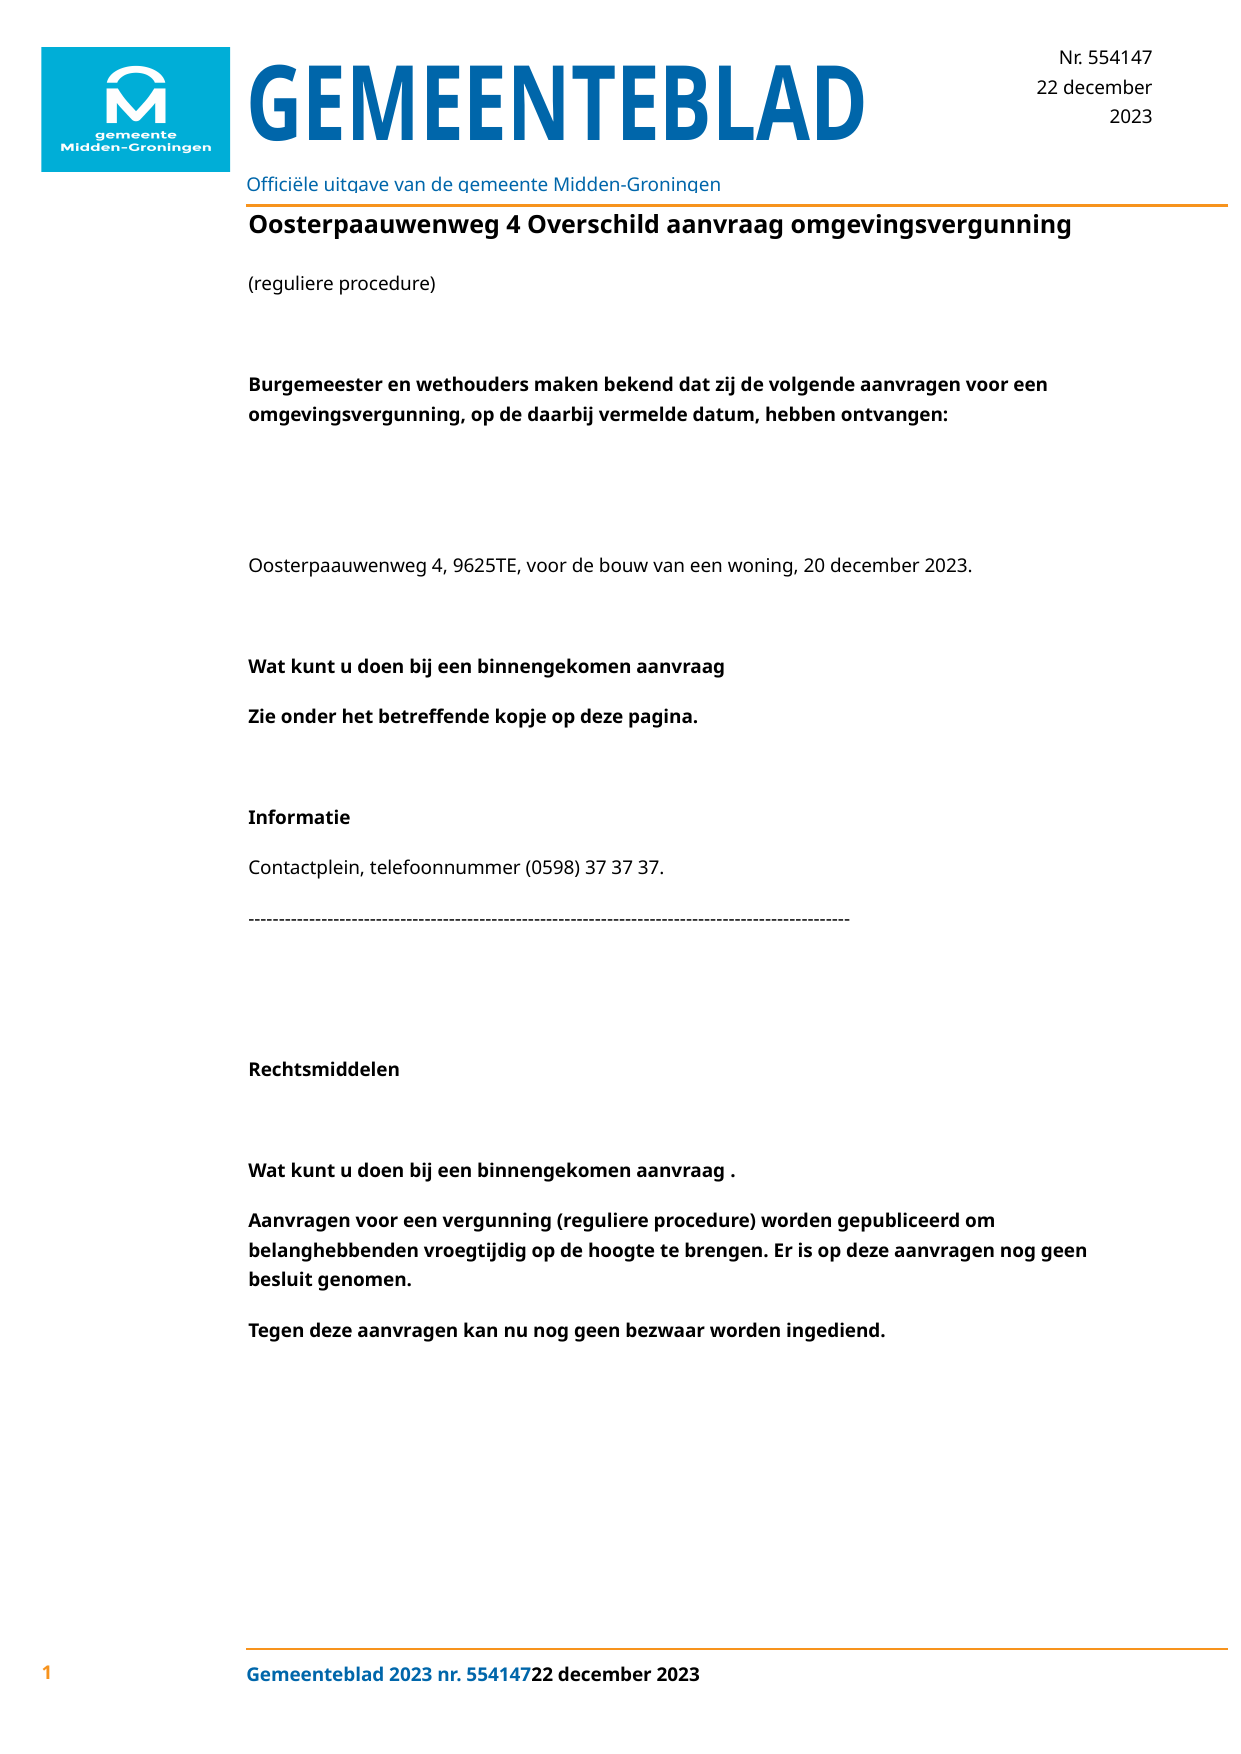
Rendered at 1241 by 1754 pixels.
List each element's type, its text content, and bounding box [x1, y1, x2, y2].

text Rechtsmiddelen [248, 1056, 1152, 1082]
text Informatie [248, 804, 1152, 830]
text Zie onder het betreffende kopje op deze pagina. [248, 703, 1152, 729]
picture [108, 66, 164, 82]
text Wat kunt u doen bij een binnengekomen aanvraag [248, 653, 1152, 678]
text --------------------------------------------------------------------------------------------------- [248, 905, 1152, 931]
text Wat kunt u doen bij een binnengekomen aanvraag . [248, 1157, 1152, 1183]
text Oosterpaauwenweg 4 Overschild aanvraag omgevingsvergunning [248, 207, 1152, 241]
picture [107, 89, 165, 122]
text Contactplein, telefoonnummer (0598) 37 37 37. [248, 854, 1152, 880]
text Oosterpaauwenweg 4, 9625TE, voor de bouw van een woning, 20 december 2023. [248, 552, 1152, 578]
picture [184, 146, 190, 153]
text Burgemeester en wethouders maken bekend dat zij de volgende aanvragen voor een omgevingsvergunning, op de daarbij vermelde datum, hebben ontvangen: [248, 371, 1152, 426]
text (reguliere procedure) [248, 270, 1152, 296]
text Aanvragen voor een vergunning (reguliere procedure) worden gepubliceerd om belanghebbenden vroegtijdig op de hoogte te brengen. Er is op deze aanvragen nog geen besluit genomen. [248, 1207, 1152, 1292]
text Tegen deze aanvragen kan nu nog geen bezwaar worden ingediend. [248, 1317, 1152, 1343]
